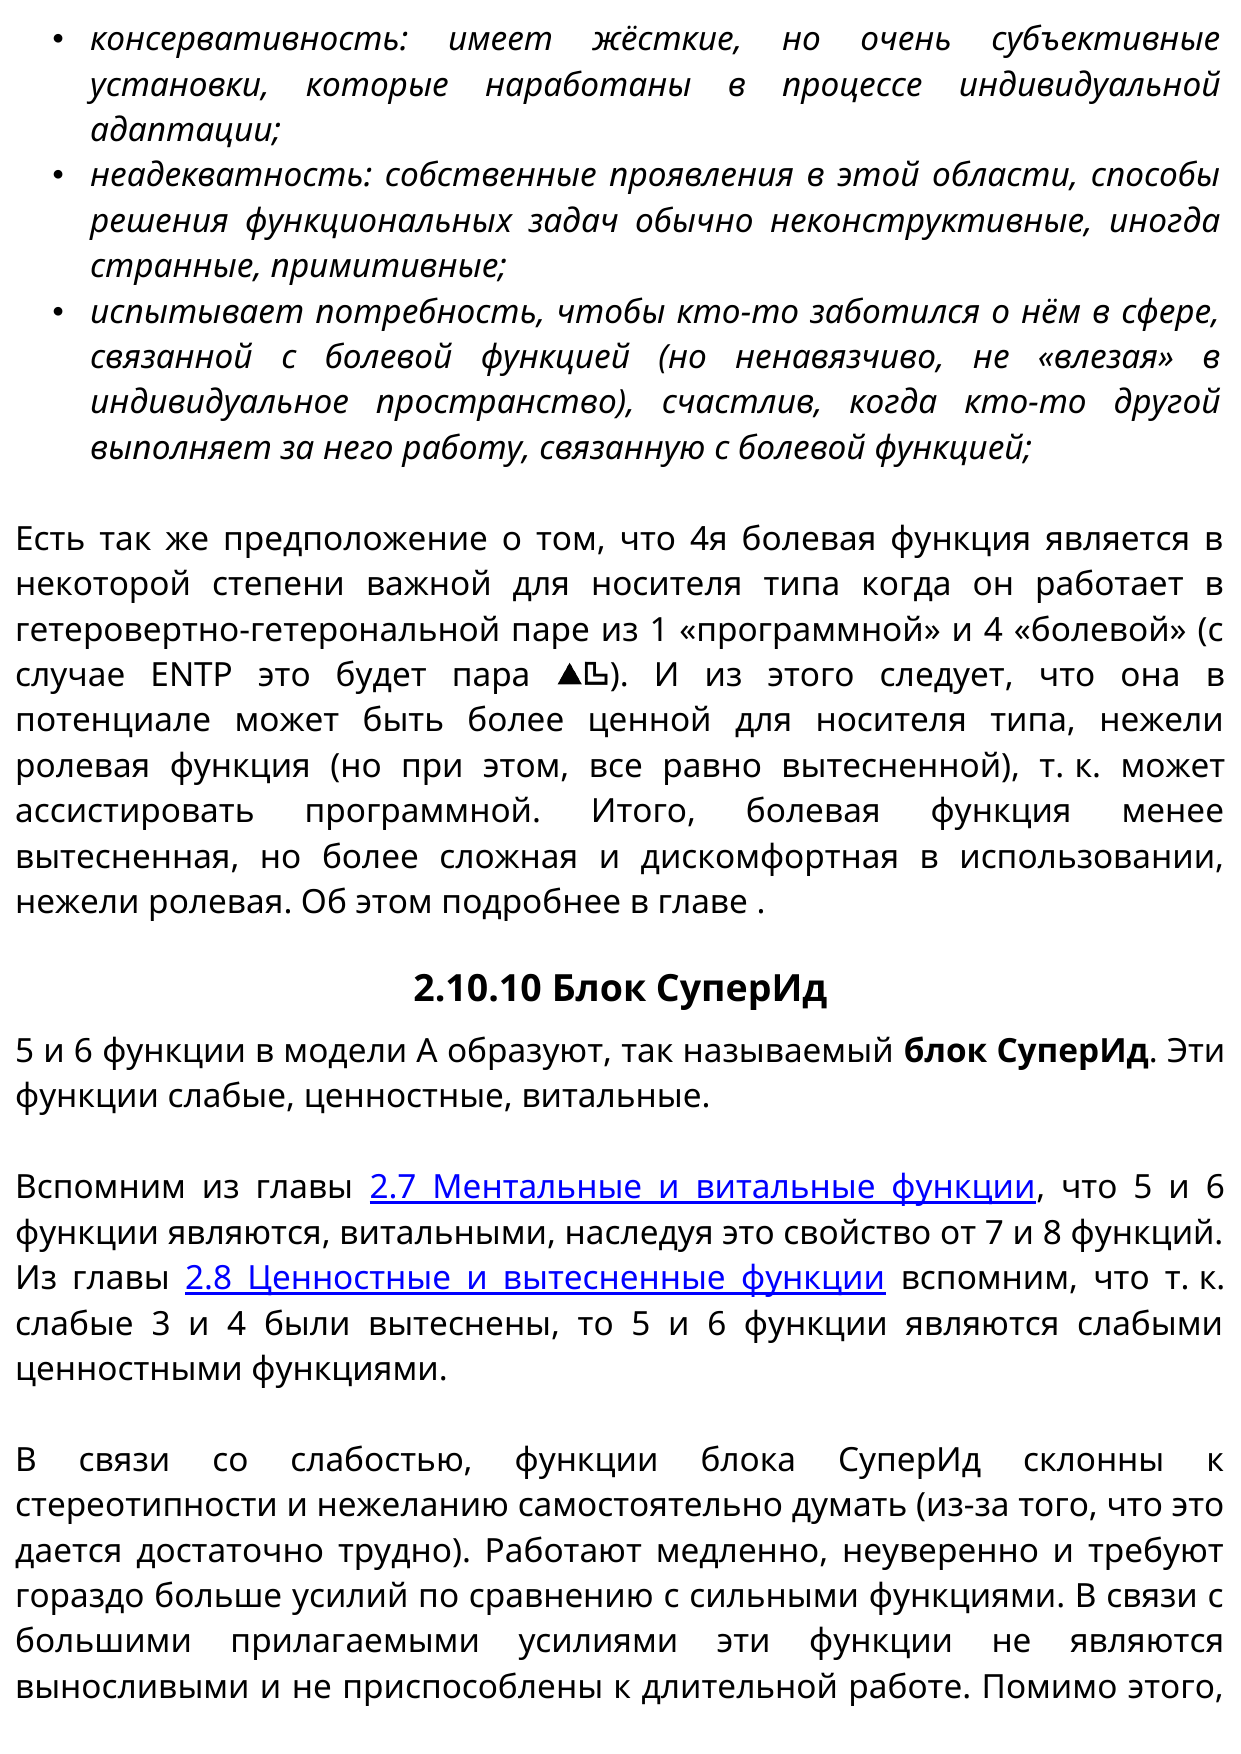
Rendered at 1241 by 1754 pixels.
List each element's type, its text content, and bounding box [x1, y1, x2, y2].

list консервативность: имеет жёсткие, но очень субъективные установки, которые наработаны в процессе индивидуальной адаптации; [52, 15, 1225, 151]
list испытывает потребность, чтобы кто-то заботился о нём в сфере, связанной с болевой функцией (но ненавязчиво, не «влезая» в индивидуальное пространство), счастлив, когда кто-то другой выполняет за него работу, связанную с болевой функцией; [52, 287, 1225, 469]
text Вспомним из главы 2.7 Ментальные и витальные функции, что 5 и 6 функции являются, витальными, наследуя это свойство от 7 и 8 функций. Из главы 2.8 Ценностные и вытесненные функции вспомним, что т. к. слабые 3 и 4 были вытеснены, то 5 и 6 функции являются слабыми ценностными функциями. [15, 1163, 1225, 1390]
subtitle 2.10.10 Блок СуперИд [15, 961, 1225, 1012]
text Есть так же предположение о том, что 4я болевая функция является в некоторой степени важной для носителя типа когда он работает в гетеровертно-гетерональной паре из 1 «программной» и 4 «болевой» (с случае ENTP это будет пара ). И из этого следует, что она в потенциале может быть более ценной для носителя типа, нежели ролевая функция (но при этом, все равно вытесненной), т. к. может ассистировать программной. Итого, болевая функция менее вытесненная, но более сложная и дискомфортная в использовании, нежели ролевая. Об этом подробнее в главе . [15, 514, 1225, 923]
text 5 и 6 функции в модели А образуют, так называемый блок СуперИд. Эти функции слабые, ценностные, витальные. [15, 1027, 1225, 1118]
text В связи со слабостью, функции блока СуперИд склонны к стереотипности и нежеланию самостоятельно думать (из-за того, что это дается достаточно трудно). Работают медленно, неуверенно и требуют гораздо больше усилий по сравнению с сильными функциями. В связи с большими прилагаемыми усилиями эти функции не являются выносливыми и не приспособлены к длительной работе. Помимо этого, [15, 1436, 1225, 1708]
list неадекватность: собственные проявления в этой области, способы решения функциональных задач обычно неконструктивные, иногда странные, примитивные; [52, 151, 1225, 287]
picture [556, 659, 610, 687]
